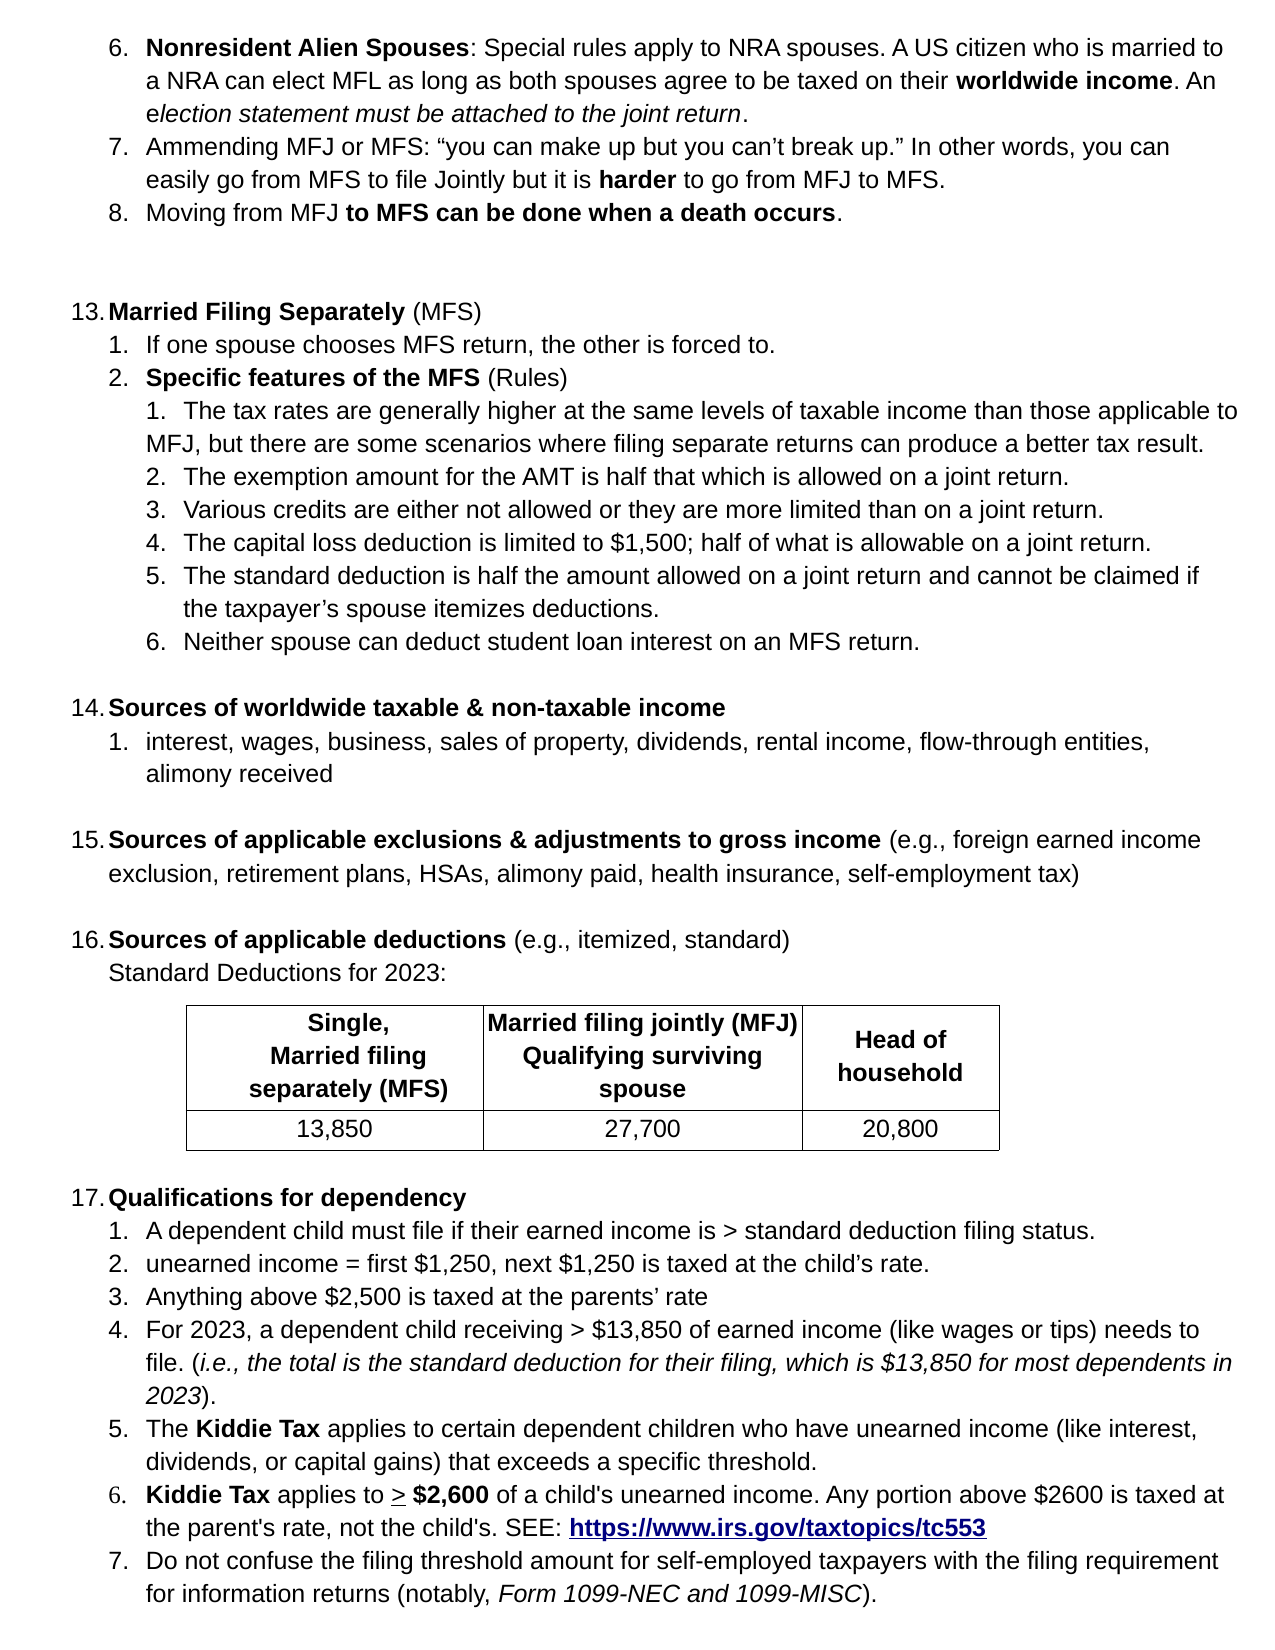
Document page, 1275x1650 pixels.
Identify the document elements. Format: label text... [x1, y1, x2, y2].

list for information returns (notably, Form 1099-NEC and 1099-MISC). [108, 1579, 1242, 1608]
list Married Filing Separately (MFS) [71, 297, 1242, 326]
list MFJ, but there are some scenarios where filing separate returns can produce a better tax result. [108, 429, 1242, 458]
list Anything above $2,500 is taxed at the parents’ rate [108, 1282, 1242, 1311]
list The Kiddie Tax applies to certain dependent children who have unearned income (like interest, dividends, or capital gains) that exceeds a specific threshold. [108, 1414, 1242, 1476]
list Do not confuse the filing threshold amount for self-employed taxpayers with the filing requirement [108, 1546, 1242, 1575]
list Sources of applicable deductions (e.g., itemized, standard) [71, 924, 1242, 953]
list interest, wages, business, sales of property, dividends, rental income, flow-through entities, alimony received [108, 726, 1242, 821]
list The capital loss deduction is limited to $1,500; half of what is allowable on a joint return. [146, 528, 1242, 557]
list Moving from MFJ to MFS can be done when a death occurs. [108, 198, 1242, 227]
table_header Married filing jointly (MFJ) Qualifying surviving spouse [484, 1006, 802, 1110]
list Nonresident Alien Spouses: Special rules apply to NRA spouses. A US citizen who is married to a NRA can elect MFL as long as both spouses agree to be taxed on their worldwide income. An election statement must be attached to the joint return. [108, 33, 1242, 128]
list Ammending MFJ or MFS: “you can make up but you can’t break up.” In other words, you can easily go from MFS to file Jointly but it is harder to go from MFJ to MFS. [108, 132, 1242, 194]
list Standard Deductions for 2023: [71, 958, 1242, 986]
list The exemption amount for the AMT is half that which is allowed on a joint return. [146, 462, 1242, 491]
list Specific features of the MFS (Rules) [108, 363, 1242, 392]
list The standard deduction is half the amount allowed on a joint return and cannot be claimed if the taxpayer’s spouse itemizes deductions. [146, 561, 1242, 623]
list For 2023, a dependent child receiving > $13,850 of earned income (like wages or tips) needs to file. (i.e., the total is the standard deduction for their filing, which is $13,850 for most dependents in 2023). [108, 1315, 1242, 1409]
list Kiddie Tax applies to > $2,600 of a child's unearned income. Any portion above $2600 is taxed at the parent's rate, not the child's. SEE: https://www.irs.gov/taxtopics/tc553 [108, 1480, 1242, 1542]
list The tax rates are generally higher at the same levels of taxable income than those applicable to [146, 396, 1242, 425]
table_cell 20,800 [803, 1111, 999, 1149]
table_cell 27,700 [484, 1111, 802, 1149]
list Sources of worldwide taxable & non-taxable income [71, 693, 1242, 722]
table_header Single, Married filing separately (MFS) [187, 1006, 483, 1110]
list Neither spouse can deduct student loan interest on an MFS return. [146, 627, 1242, 656]
list Qualifications for dependency [71, 1183, 1242, 1211]
table_header Head of household [803, 1006, 999, 1110]
list A dependent child must file if their earned income is > standard deduction filing status. [108, 1216, 1242, 1244]
list Sources of applicable exclusions & adjustments to gross income (e.g., foreign earned income exclusion, retirement plans, HSAs, alimony paid, health insurance, self-employment tax) [71, 826, 1242, 920]
list If one spouse chooses MFS return, the other is forced to. [108, 330, 1242, 359]
list Various credits are either not allowed or they are more limited than on a joint return. [146, 495, 1242, 524]
list unearned income = first $1,250, next $1,250 is taxed at the child’s rate. [108, 1249, 1242, 1277]
table_cell 13,850 [187, 1111, 483, 1149]
